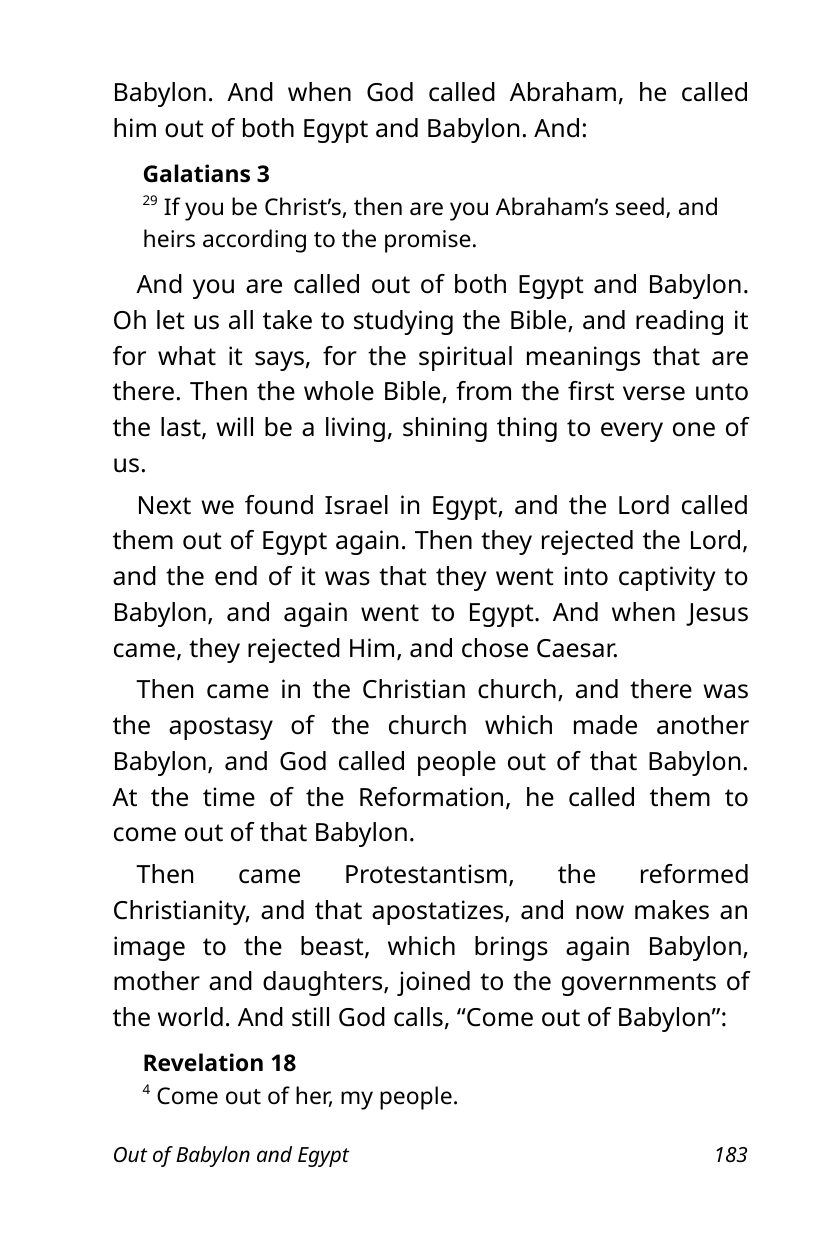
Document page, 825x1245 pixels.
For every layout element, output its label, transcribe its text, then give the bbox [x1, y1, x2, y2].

text Then came Protestantism, the reformed Christianity, and that apostatizes, and now makes an image to the beast, which brings again Babylon, mother and daughters, joined to the governments of the world. And still God calls, “Come out of Babylon”: [112, 857, 750, 1034]
text 4 Come out of her, my people. [142, 1080, 720, 1111]
text Revelation 18 [142, 1047, 750, 1078]
text Next we found Israel in Egypt, and the Lord called them out of Egypt again. Then they rejected the Lord, and the end of it was that they went into captivity to Babylon, and again went to Egypt. And when Jesus came, they rejected Him, and chose Caesar. [112, 487, 750, 664]
text And you are called out of both Egypt and Babylon. Oh let us all take to studying the Bible, and reading it for what it says, for the spiritual meanings that are there. Then the whole Bible, from the first verse unto the last, will be a living, shining thing to every one of us. [112, 267, 750, 479]
text Then came in the Christian church, and there was the apostasy of the church which made another Babylon, and God called people out of that Babylon. At the time of the Reformation, he called them to come out of that Babylon. [112, 672, 750, 849]
text 29 If you be Christ’s, then are you Abraham’s seed, and heirs according to the promise. [142, 191, 720, 254]
text Galatians 3 [142, 158, 750, 190]
text Babylon. And when God called Abraham, he called him out of both Egypt and Babylon. And: [112, 75, 750, 145]
